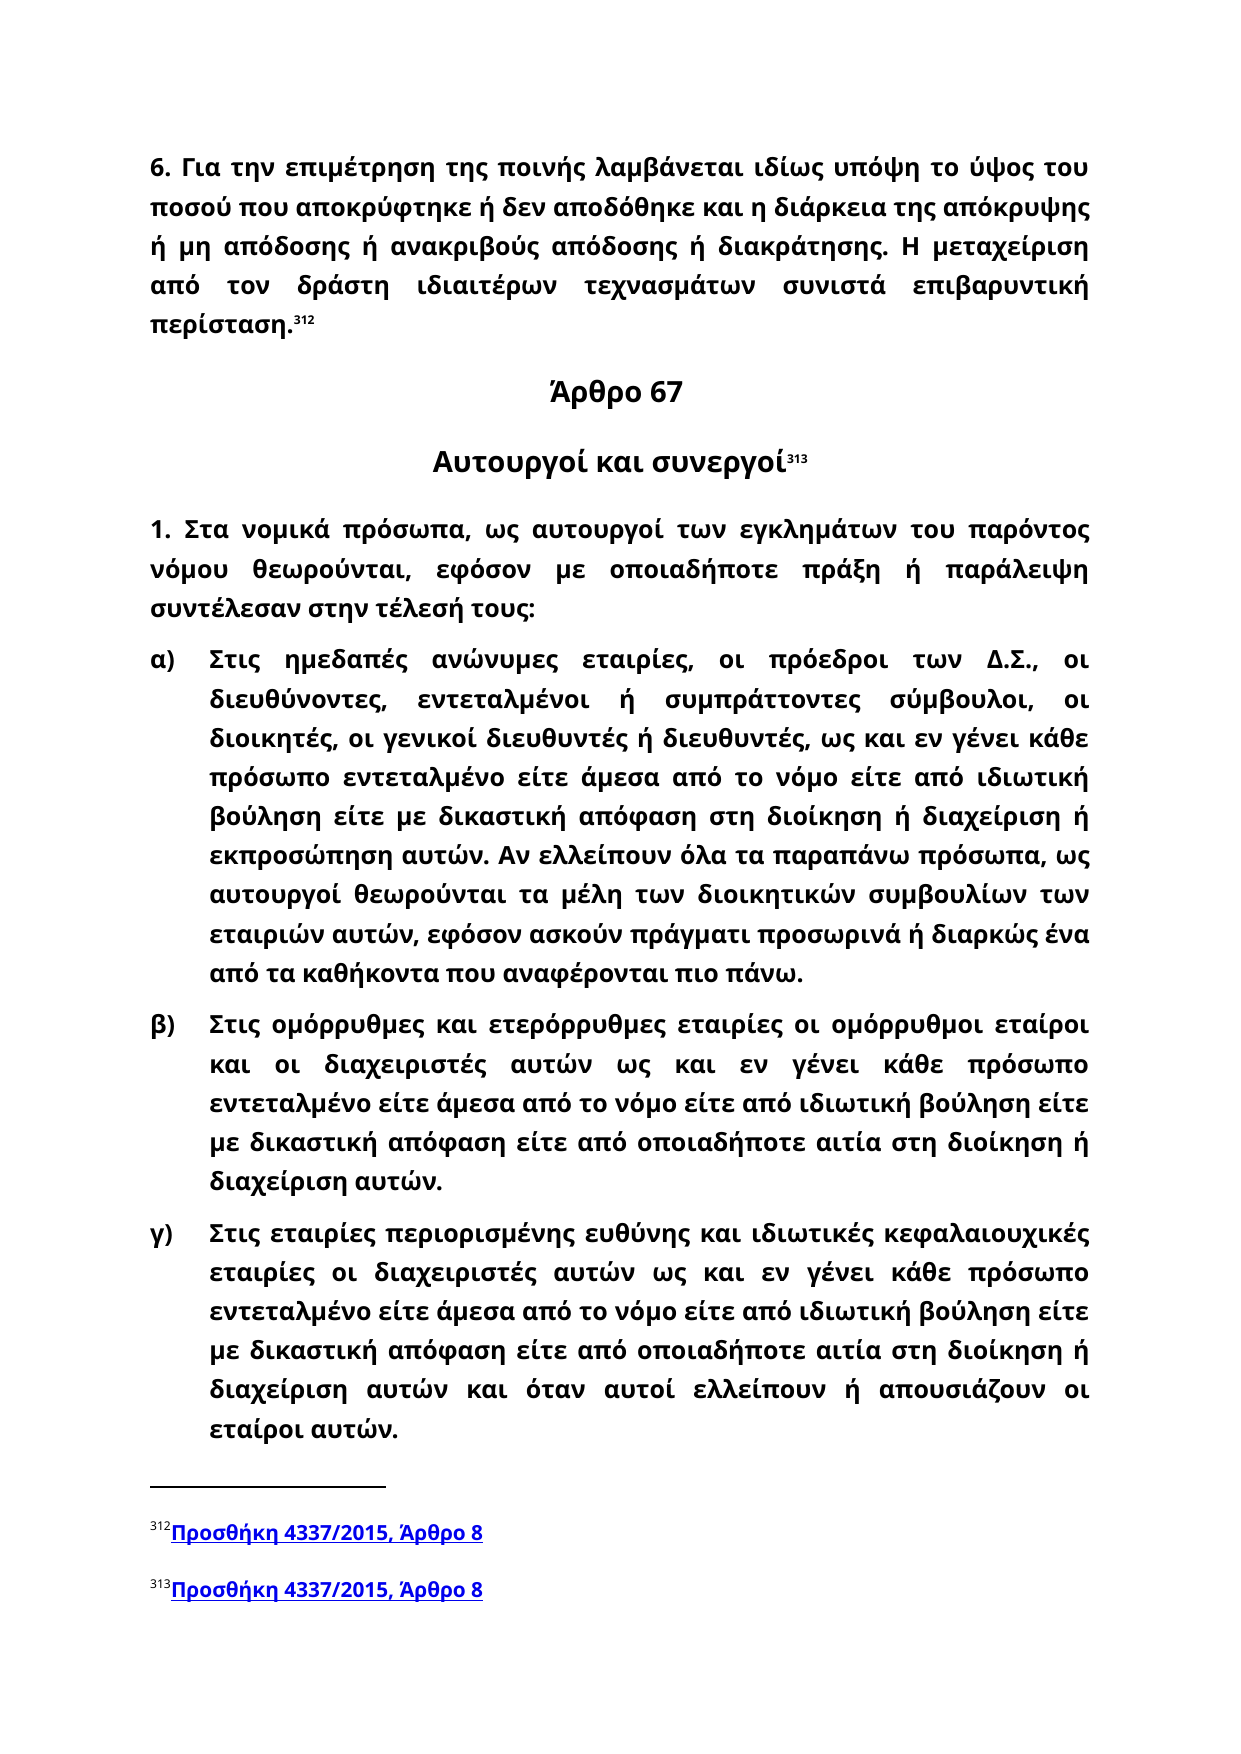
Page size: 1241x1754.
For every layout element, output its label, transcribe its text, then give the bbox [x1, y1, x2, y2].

list γ) Στις εταιρίες περιορισμένης ευθύνης και ιδιωτικές κεφαλαιουχικές εταιρίες οι διαχειριστές αυτών ως και εν γένει κάθε πρόσωπο εντεταλμένο είτε άμεσα από το νόμο είτε από ιδιωτική βούληση είτε με δικαστική απόφαση είτε από οποιαδήποτε αιτία στη διοίκηση ή διαχείριση αυτών και όταν αυτοί ελλείπουν ή απουσιάζουν οι εταίροι αυτών. [150, 1215, 1090, 1445]
text 1. Στα νομικά πρόσωπα, ως αυτουργοί των εγκλημάτων του παρόντος νόμου θεωρούνται, εφόσον με οποιαδήποτε πράξη ή παράλειψη συντέλεσαν στην τέλεσή τους: [150, 512, 1090, 624]
text Προσθήκη 4337/2015, Άρθρο 8 [150, 1576, 1090, 1604]
subtitle Αυτουργοί και συνεργοί [150, 441, 1090, 481]
subtitle Άρθρο 67 [150, 371, 1090, 411]
list β) Στις ομόρρυθμες και ετερόρρυθμες εταιρίες οι ομόρρυθμοι εταίροι και οι διαχειριστές αυτών ως και εν γένει κάθε πρόσωπο εντεταλμένο είτε άμεσα από το νόμο είτε από ιδιωτική βούληση είτε με δικαστική απόφαση είτε από οποιαδήποτε αιτία στη διοίκηση ή διαχείριση αυτών. [150, 1007, 1090, 1198]
text Προσθήκη 4337/2015, Άρθρο 8 [150, 1518, 1090, 1546]
text 6. Για την επιμέτρηση της ποινής λαμβάνεται ιδίως υπόψη το ύψος του ποσού που αποκρύφτηκε ή δεν αποδόθηκε και η διάρκεια της απόκρυψης ή μη απόδοσης ή ανακριβούς απόδοσης ή διακράτησης. Η μεταχείριση από τον δράστη ιδιαιτέρων τεχνασμάτων συνιστά επιβαρυντική περίσταση. [150, 150, 1090, 341]
list α) Στις ημεδαπές ανώνυμες εταιρίες, οι πρόεδροι των Δ.Σ., οι διευθύνοντες, εντεταλμένοι ή συμπράττοντες σύμβουλοι, οι διοικητές, οι γενικοί διευθυντές ή διευθυντές, ως και εν γένει κάθε πρόσωπο εντεταλμένο είτε άμεσα από το νόμο είτε από ιδιωτική βούληση είτε με δικαστική απόφαση στη διοίκηση ή διαχείριση ή εκπροσώπηση αυτών. Αν ελλείπουν όλα τα παραπάνω πρόσωπα, ως αυτουργοί θεωρούνται τα μέλη των διοικητικών συμβουλίων των εταιριών αυτών, εφόσον ασκούν πράγματι προσωρινά ή διαρκώς ένα από τα καθήκοντα που αναφέρονται πιο πάνω. [150, 642, 1090, 989]
